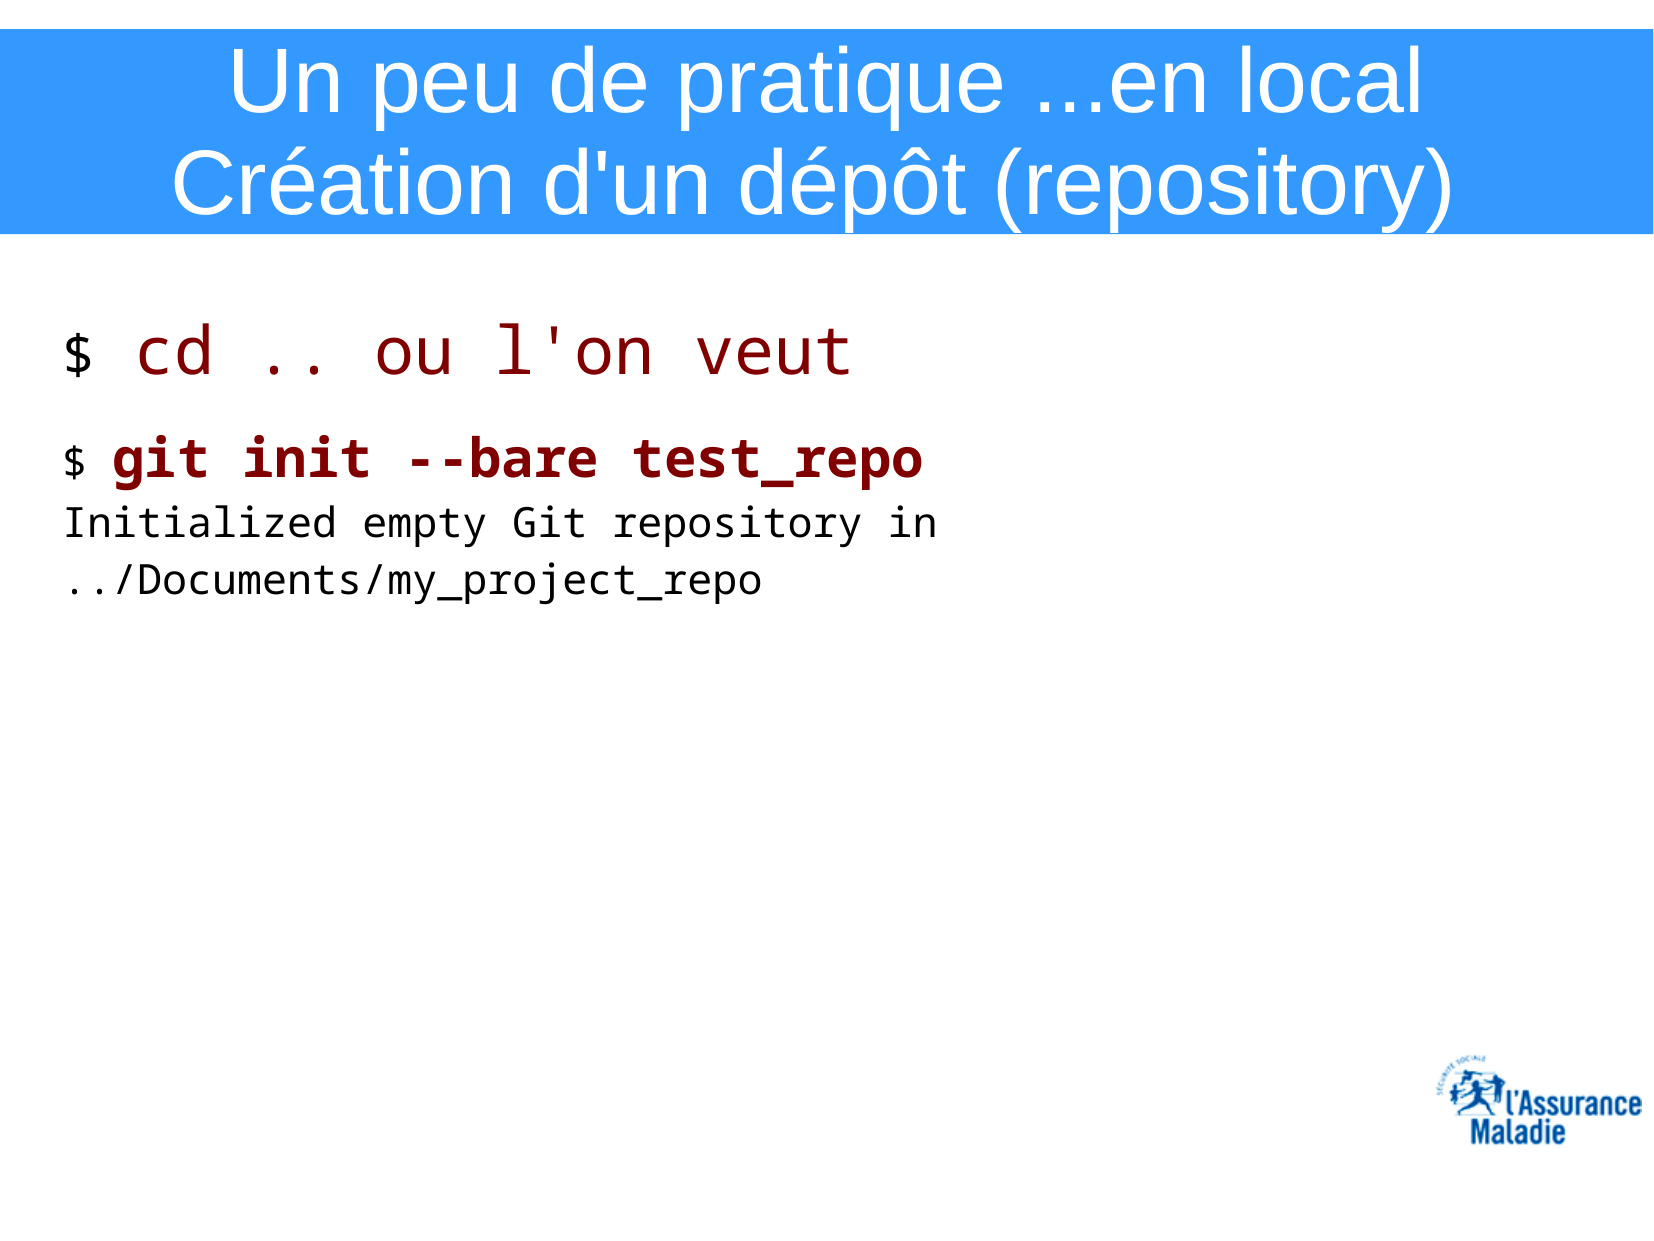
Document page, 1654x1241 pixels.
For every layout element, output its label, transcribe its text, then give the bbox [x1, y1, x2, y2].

title Un peu de pratique ...en local Création d'un dépôt (repository) [0, 29, 1654, 235]
text_box $ cd .. ou l'on veut $ git init --bare test_repo Initialized empty Git repository in ../Documents/my_project_repo [47, 295, 1619, 863]
picture [1415, 1051, 1642, 1146]
